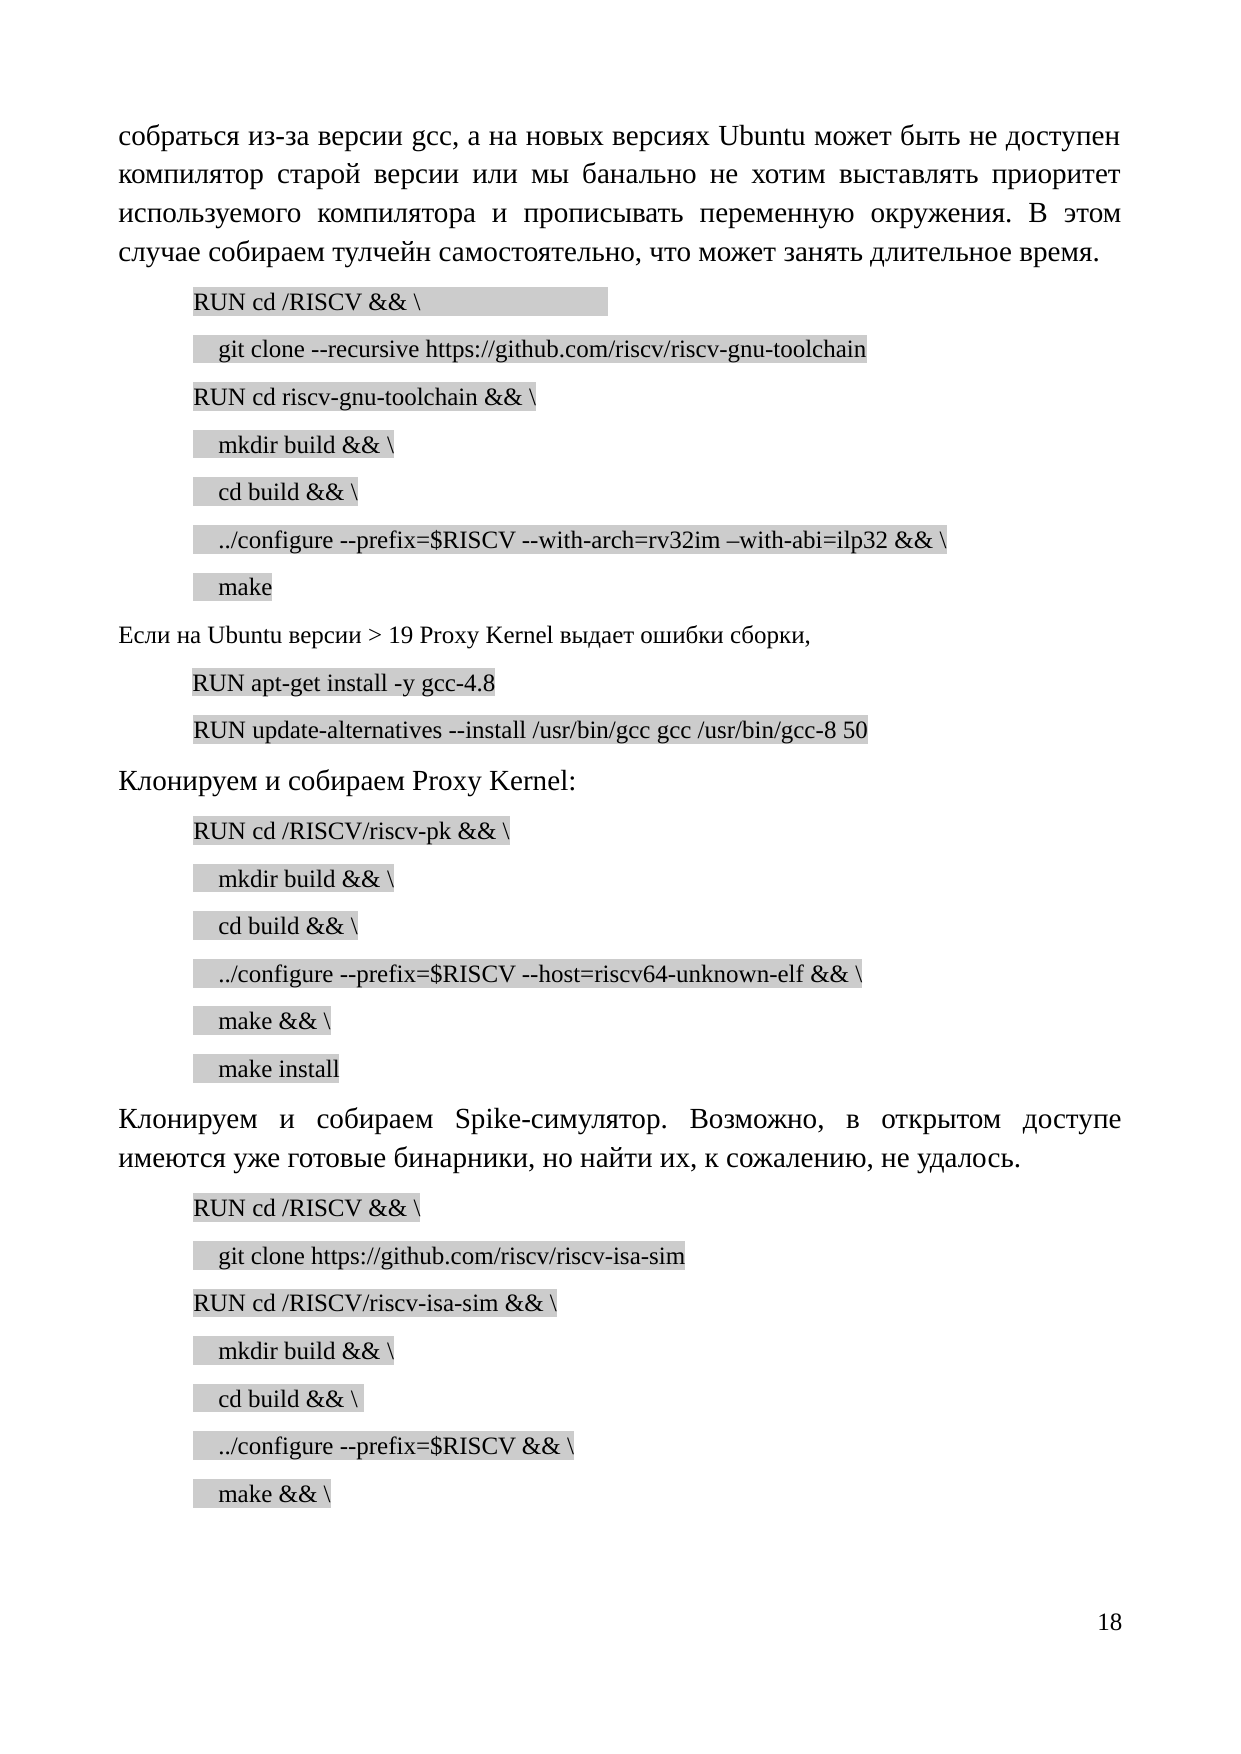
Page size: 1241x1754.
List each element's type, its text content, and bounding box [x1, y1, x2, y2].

text make install [193, 1054, 1122, 1083]
text RUN cd /RISCV/riscv-pk && \ [193, 816, 1122, 845]
text mkdir build && \ [193, 1336, 1122, 1365]
text ../configure --prefix=$RISCV --with-arch=rv32im –with-abi=ilp32 && \ [193, 525, 1122, 554]
text cd build && \ [193, 477, 1122, 506]
text make && \ [193, 1006, 1122, 1035]
text make [193, 572, 1122, 601]
text git clone --recursive https://github.com/riscv/riscv-gnu-toolchain [193, 334, 1122, 363]
text RUN apt-get install -y gcc-4.8 [118, 668, 1122, 696]
text Клонируем и собираем Proxy Kernel: [118, 763, 1122, 796]
text make && \ [193, 1479, 1122, 1508]
text git clone https://github.com/riscv/riscv-isa-sim [193, 1241, 1122, 1270]
text собраться из-за версии gcc, а на новых версиях Ubuntu может быть не доступен компилятор старой версии или мы банально не хотим выставлять приоритет используемого компилятора и прописывать переменную окружения. В этом случае собираем тулчейн самостоятельно, что может занять длительное время. [118, 118, 1122, 267]
text cd build && \ [193, 1384, 1122, 1412]
text RUN cd /RISCV && \ [193, 287, 1122, 316]
text RUN update-alternatives --install /usr/bin/gcc gcc /usr/bin/gcc-8 50 [193, 715, 1122, 744]
text RUN cd /RISCV/riscv-isa-sim && \ [193, 1288, 1122, 1317]
text ../configure --prefix=$RISCV --host=riscv64-unknown-elf && \ [193, 959, 1122, 988]
text Клонируем и собираем Spike-симулятор. Возможно, в открытом доступе имеются уже готовые бинарники, но найти их, к сожалению, не удалось. [118, 1102, 1122, 1174]
text RUN cd riscv-gnu-toolchain && \ [193, 382, 1122, 411]
text ../configure --prefix=$RISCV && \ [193, 1431, 1122, 1460]
text RUN cd /RISCV && \ [193, 1193, 1122, 1222]
text mkdir build && \ [193, 864, 1122, 892]
text Если на Ubuntu версии > 19 Proxy Kernel выдает ошибки сборки, [118, 620, 1122, 649]
text mkdir build && \ [193, 430, 1122, 458]
text cd build && \ [193, 911, 1122, 940]
